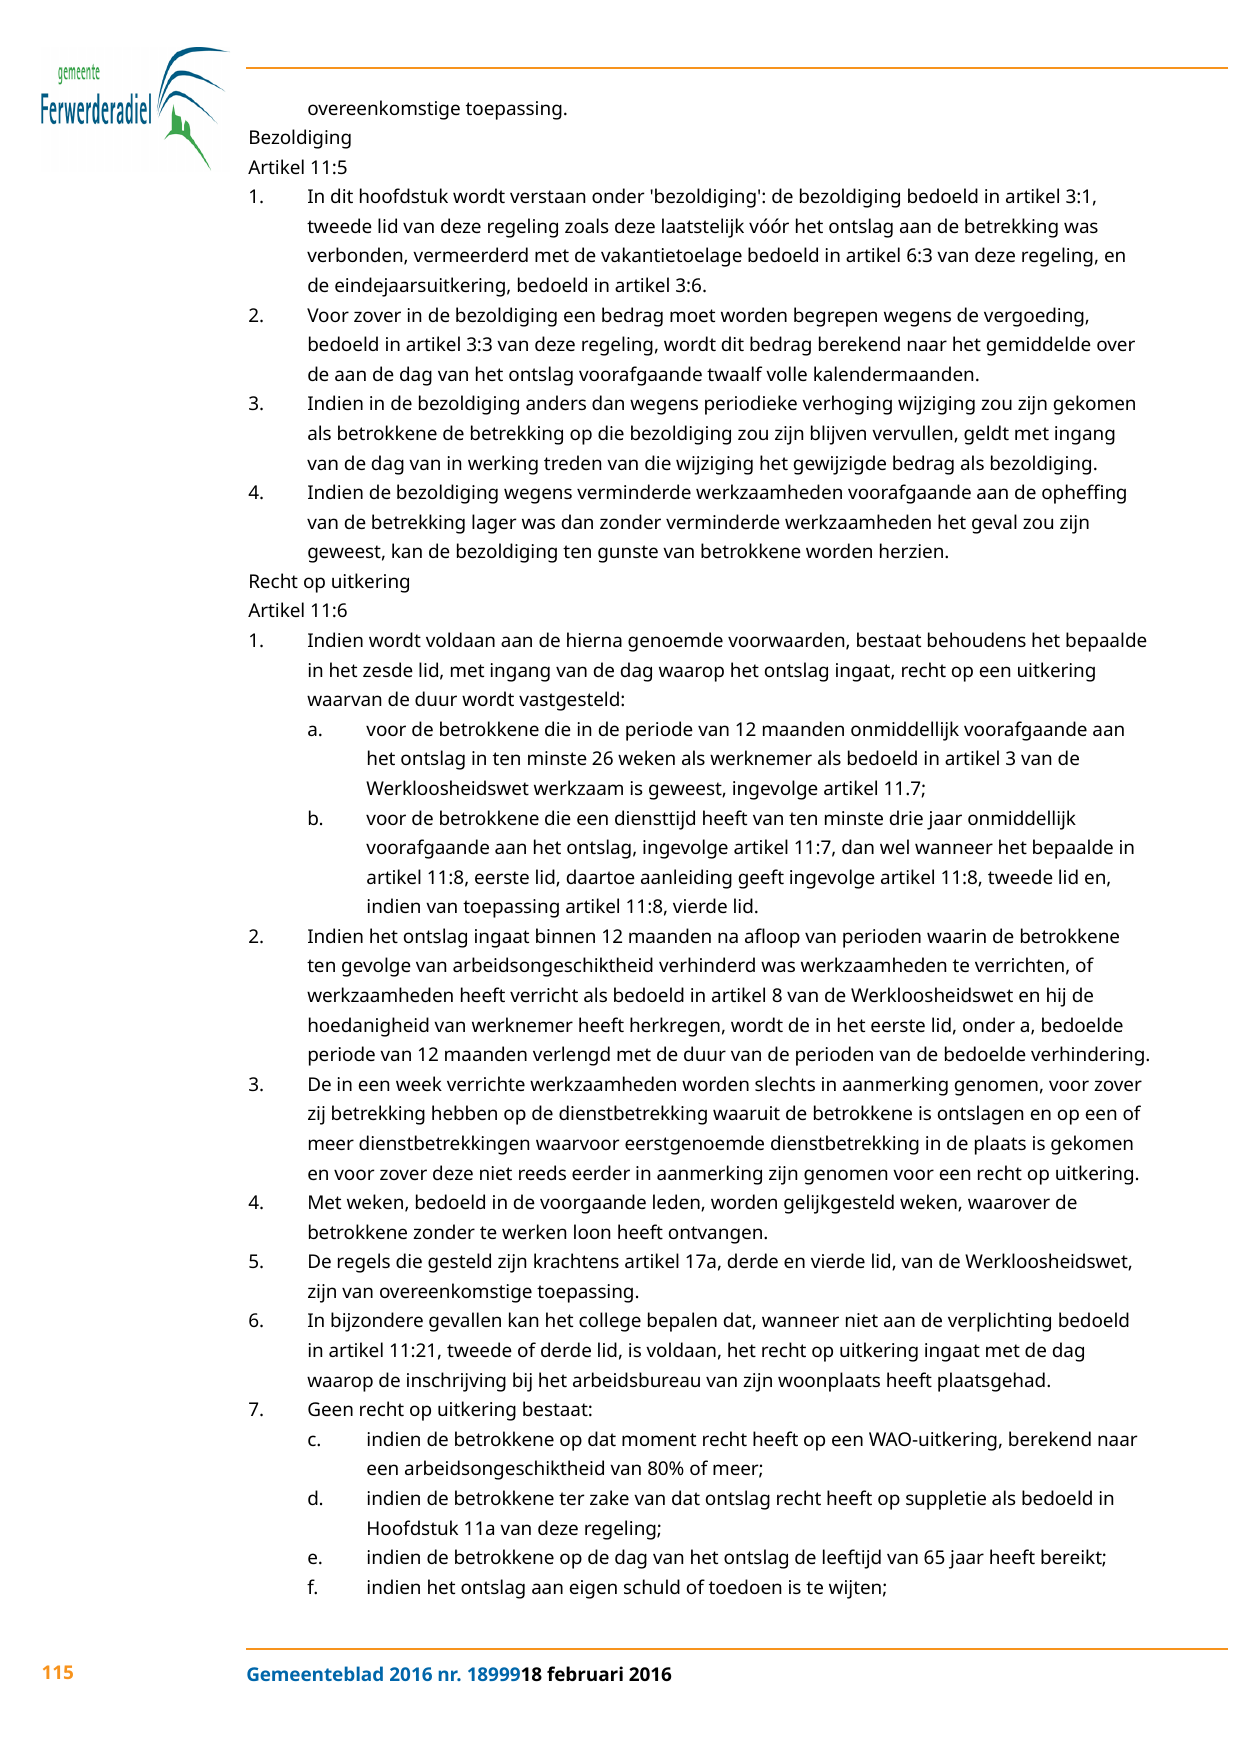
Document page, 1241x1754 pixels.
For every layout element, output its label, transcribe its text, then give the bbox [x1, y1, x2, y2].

list In dit hoofdstuk wordt verstaan onder 'bezoldiging': de bezoldiging bedoeld in artikel 3:1, tweede lid van deze regeling zoals deze laatstelijk vóór het ontslag aan de betrekking was verbonden, vermeerderd met de vakantietoelage bedoeld in artikel 6:3 van deze regeling, en de eindejaarsuitkering, bedoeld in artikel 3:6. [248, 183, 1152, 298]
list De in een week verrichte werkzaamheden worden slechts in aanmerking genomen, voor zover zij betrekking hebben op de dienstbetrekking waaruit de betrokkene is ontslagen en op een of meer dienstbetrekkingen waarvoor eerstgenoemde dienstbetrekking in de plaats is gekomen en voor zover deze niet reeds eerder in aanmerking zijn genomen voor een recht op uitkering. [248, 1071, 1152, 1186]
list Voor zover in de bezoldiging een bedrag moet worden begrepen wegens de vergoeding, bedoeld in artikel 3:3 van deze regeling, wordt dit bedrag berekend naar het gemiddelde over de aan de dag van het ontslag voorafgaande twaalf volle kalendermaanden. [248, 302, 1152, 387]
list voor de betrokkene die in de periode van 12 maanden onmiddellijk voorafgaande aan het ontslag in ten minste 26 weken als werknemer als bedoeld in artikel 3 van de Werkloosheidswet werkzaam is geweest, ingevolge artikel 11.7; [307, 716, 1152, 801]
list indien de betrokkene op de dag van het ontslag de leeftijd van 65 jaar heeft bereikt; [307, 1544, 1152, 1570]
list Indien de bezoldiging wegens verminderde werkzaamheden voorafgaande aan de opheffing van de betrekking lager was dan zonder verminderde werkzaamheden het geval zou zijn geweest, kan de bezoldiging ten gunste van betrokkene worden herzien. [248, 479, 1152, 564]
list indien het ontslag aan eigen schuld of toedoen is te wijten; [307, 1574, 1152, 1600]
picture [41, 47, 231, 172]
list voor de betrokkene die een diensttijd heeft van ten minste drie jaar onmiddellijk voorafgaande aan het ontslag, ingevolge artikel 11:7, dan wel wanneer het bepaalde in artikel 11:8, eerste lid, daartoe aanleiding geeft ingevolge artikel 11:8, tweede lid en, indien van toepassing artikel 11:8, vierde lid. [307, 805, 1152, 919]
list Indien in de bezoldiging anders dan wegens periodieke verhoging wijziging zou zijn gekomen als betrokkene de betrekking op die bezoldiging zou zijn blijven vervullen, geldt met ingang van de dag van in werking treden van die wijziging het gewijzigde bedrag als bezoldiging. [248, 391, 1152, 476]
list Indien het ontslag ingaat binnen 12 maanden na afloop van perioden waarin de betrokkene ten gevolge van arbeidsongeschiktheid verhinderd was werkzaamheden te verrichten, of werkzaamheden heeft verricht als bedoeld in artikel 8 van de Werkloosheidswet en hij de hoedanigheid van werknemer heeft herkregen, wordt de in het eerste lid, onder a, bedoelde periode van 12 maanden verlengd met de duur van de perioden van de bedoelde verhindering. [248, 923, 1152, 1067]
list De regels die gesteld zijn krachtens artikel 17a, derde en vierde lid, van de Werkloosheidswet, zijn van overeenkomstige toepassing. [248, 1248, 1152, 1304]
text Artikel 11:6 [248, 598, 1152, 623]
list indien de betrokkene ter zake van dat ontslag recht heeft op suppletie als bedoeld in Hoofdstuk 11a van deze regeling; [307, 1485, 1152, 1541]
list Indien wordt voldaan aan de hierna genoemde voorwaarden, bestaat behoudens het bepaalde in het zesde lid, met ingang van de dag waarop het ontslag ingaat, recht op een uitkering waarvan de duur wordt vastgesteld: [248, 627, 1152, 712]
list indien de betrokkene op dat moment recht heeft op een WAO-uitkering, berekend naar een arbeidsongeschiktheid van 80% of meer; [307, 1426, 1152, 1481]
list Met weken, bedoeld in de voorgaande leden, worden gelijkgesteld weken, waarover de betrokkene zonder te werken loon heeft ontvangen. [248, 1189, 1152, 1245]
list In bijzondere gevallen kan het college bepalen dat, wanneer niet aan de verplichting bedoeld in artikel 11:21, tweede of derde lid, is voldaan, het recht op uitkering ingaat met de dag waarop de inschrijving bij het arbeidsbureau van zijn woonplaats heeft plaatsgehad. [248, 1308, 1152, 1393]
list overeenkomstige toepassing. [248, 95, 1152, 121]
list Geen recht op uitkering bestaat: [248, 1396, 1152, 1422]
text Recht op uitkering [248, 568, 1152, 594]
text Bezoldiging [248, 124, 1152, 150]
text Artikel 11:5 [248, 154, 1152, 180]
